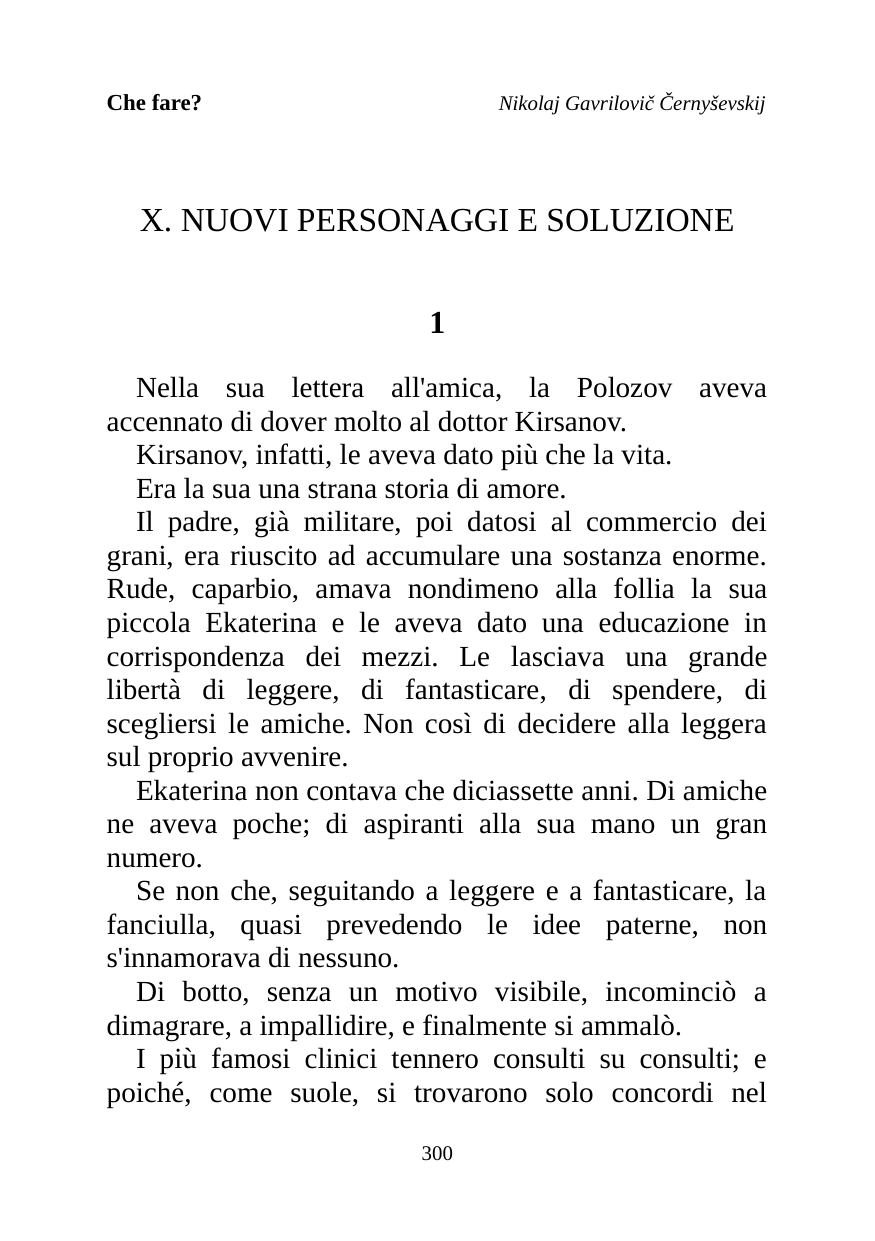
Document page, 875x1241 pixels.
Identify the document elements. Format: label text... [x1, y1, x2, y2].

text Se non che, seguitando a leggere e a fantasticare, la fanciulla, quasi prevedendo le idee paterne, non s'innamorava di nessuno. [106, 873, 768, 974]
text Kirsanov, infatti, le aveva dato più che la vita. [106, 437, 768, 471]
text Il padre, già militare, poi datosi al commercio dei grani, era riuscito ad accumulare una sostanza enorme. Rude, caparbio, amava nondimeno alla follia la sua piccola Ekaterina e le aveva dato una educazione in corrispondenza dei mezzi. Le lasciava una grande libertà di leggere, di fantasticare, di spendere, di scegliersi le amiche. Non così di decidere alla leggera sul proprio avvenire. [106, 504, 768, 773]
subtitle 1 [106, 304, 768, 341]
subtitle X. NUOVI PERSONAGGI E SOLUZIONE [106, 200, 768, 239]
text Ekaterina non contava che diciassette anni. Di amiche ne aveva poche; di aspiranti alla sua mano un gran numero. [106, 773, 768, 873]
text I più famosi clinici tennero consulti su consulti; e poiché, come suole, si trovarono solo concordi nel [106, 1041, 768, 1108]
text Di botto, senza un motivo visibile, incominciò a dimagrare, a impallidire, e finalmente si ammalò. [106, 974, 768, 1041]
text Nella sua lettera all'amica, la Polozov aveva accennato di dover molto al dottor Kirsanov. [106, 370, 768, 437]
text Era la sua una strana storia di amore. [106, 471, 768, 504]
